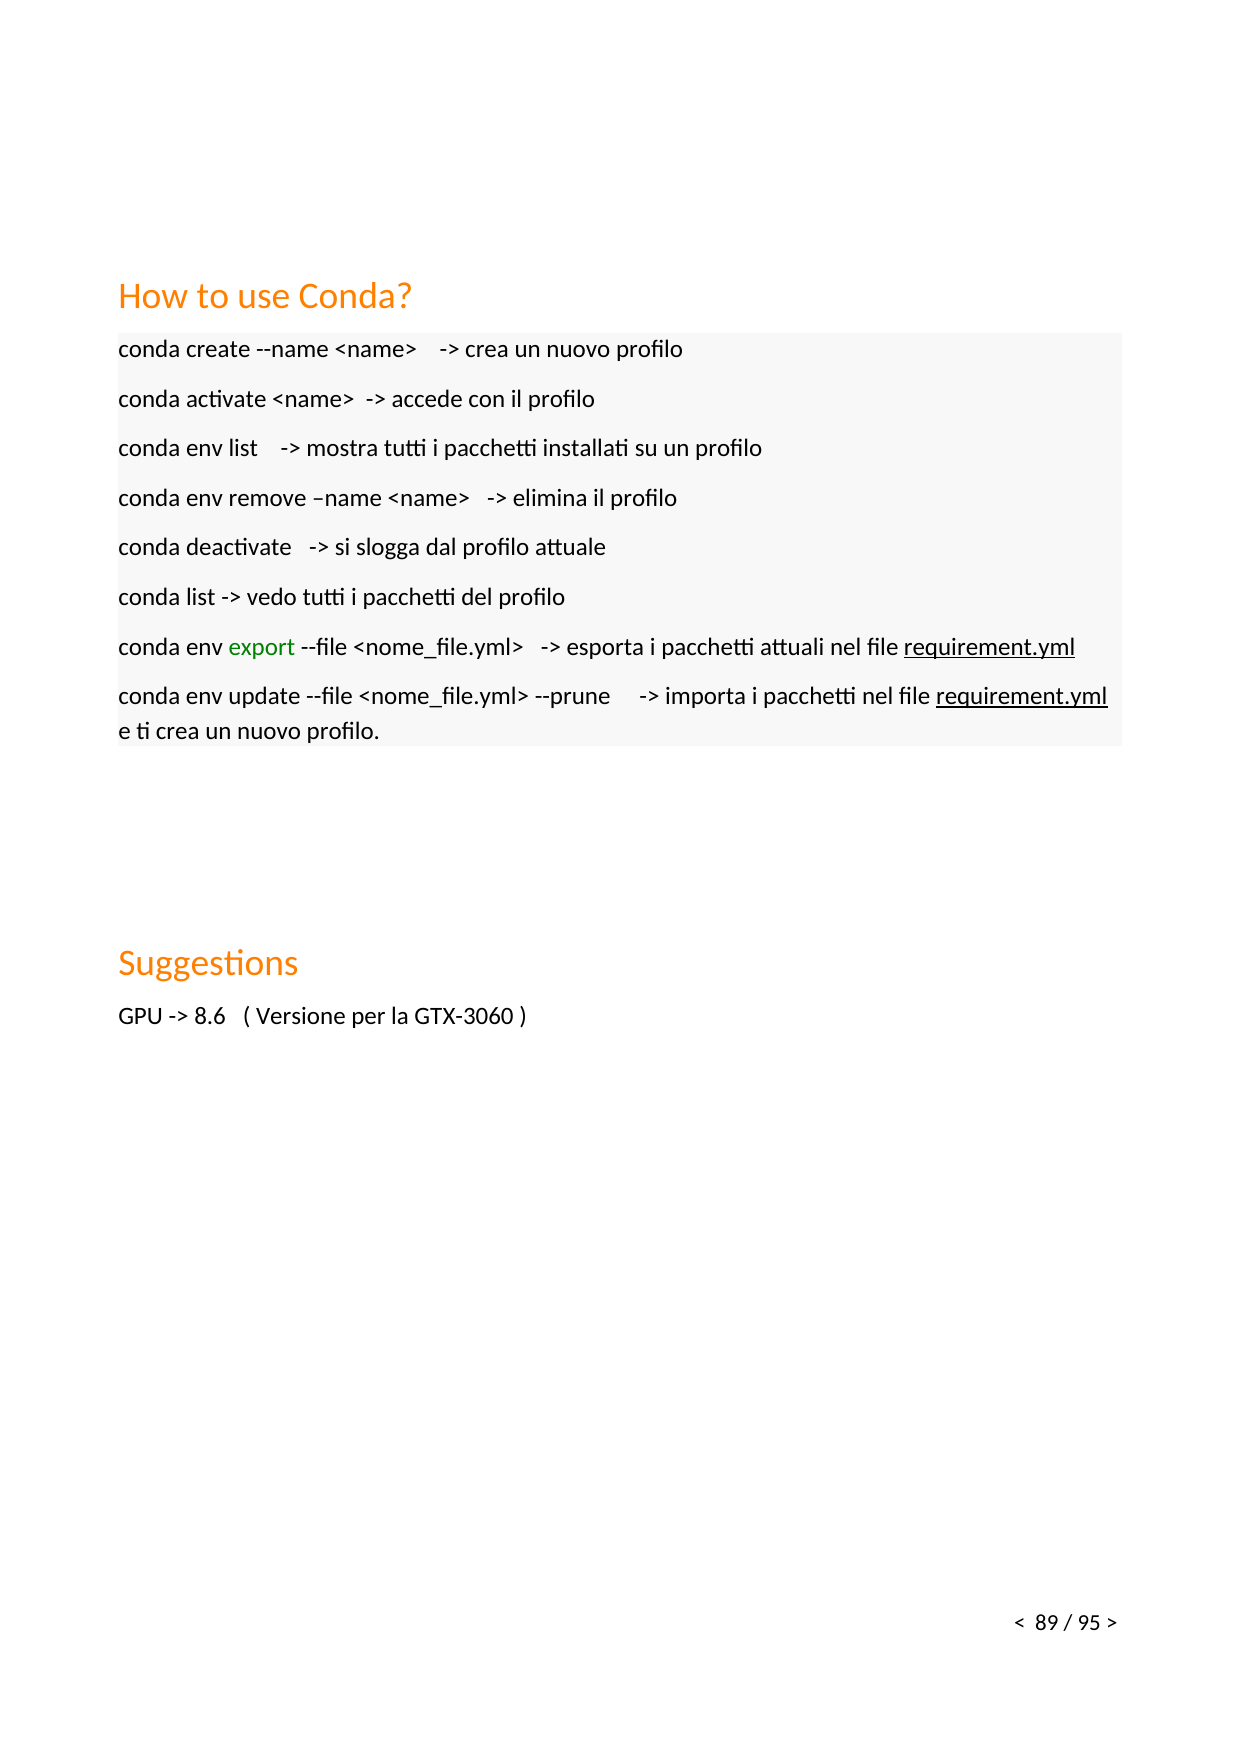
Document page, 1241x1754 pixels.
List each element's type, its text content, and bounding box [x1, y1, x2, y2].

text GPU -> 8.6 ( Versione per la GTX-3060 ) [118, 1000, 1122, 1031]
subtitle Suggestions [118, 939, 1122, 984]
text conda list -> vedo tutti i pacchetti del profilo [118, 581, 1122, 612]
text conda env update --file <nome_file.yml> --prune -> importa i pacchetti nel file requirement.yml e ti crea un nuovo profilo. [118, 680, 1122, 746]
text conda activate <name> -> accede con il profilo [118, 383, 1122, 413]
text conda create --name <name> -> crea un nuovo profilo [118, 333, 1122, 364]
text conda deactivate -> si slogga dal profilo attuale [118, 532, 1122, 562]
text conda env export --file <nome_file.yml> -> esporta i pacchetti attuali nel file requirement.yml [118, 631, 1122, 661]
text conda env remove –name <name> -> elimina il profilo [118, 482, 1122, 512]
text conda env list -> mostra tutti i pacchetti installati su un profilo [118, 432, 1122, 463]
subtitle How to use Conda? [118, 272, 1122, 318]
